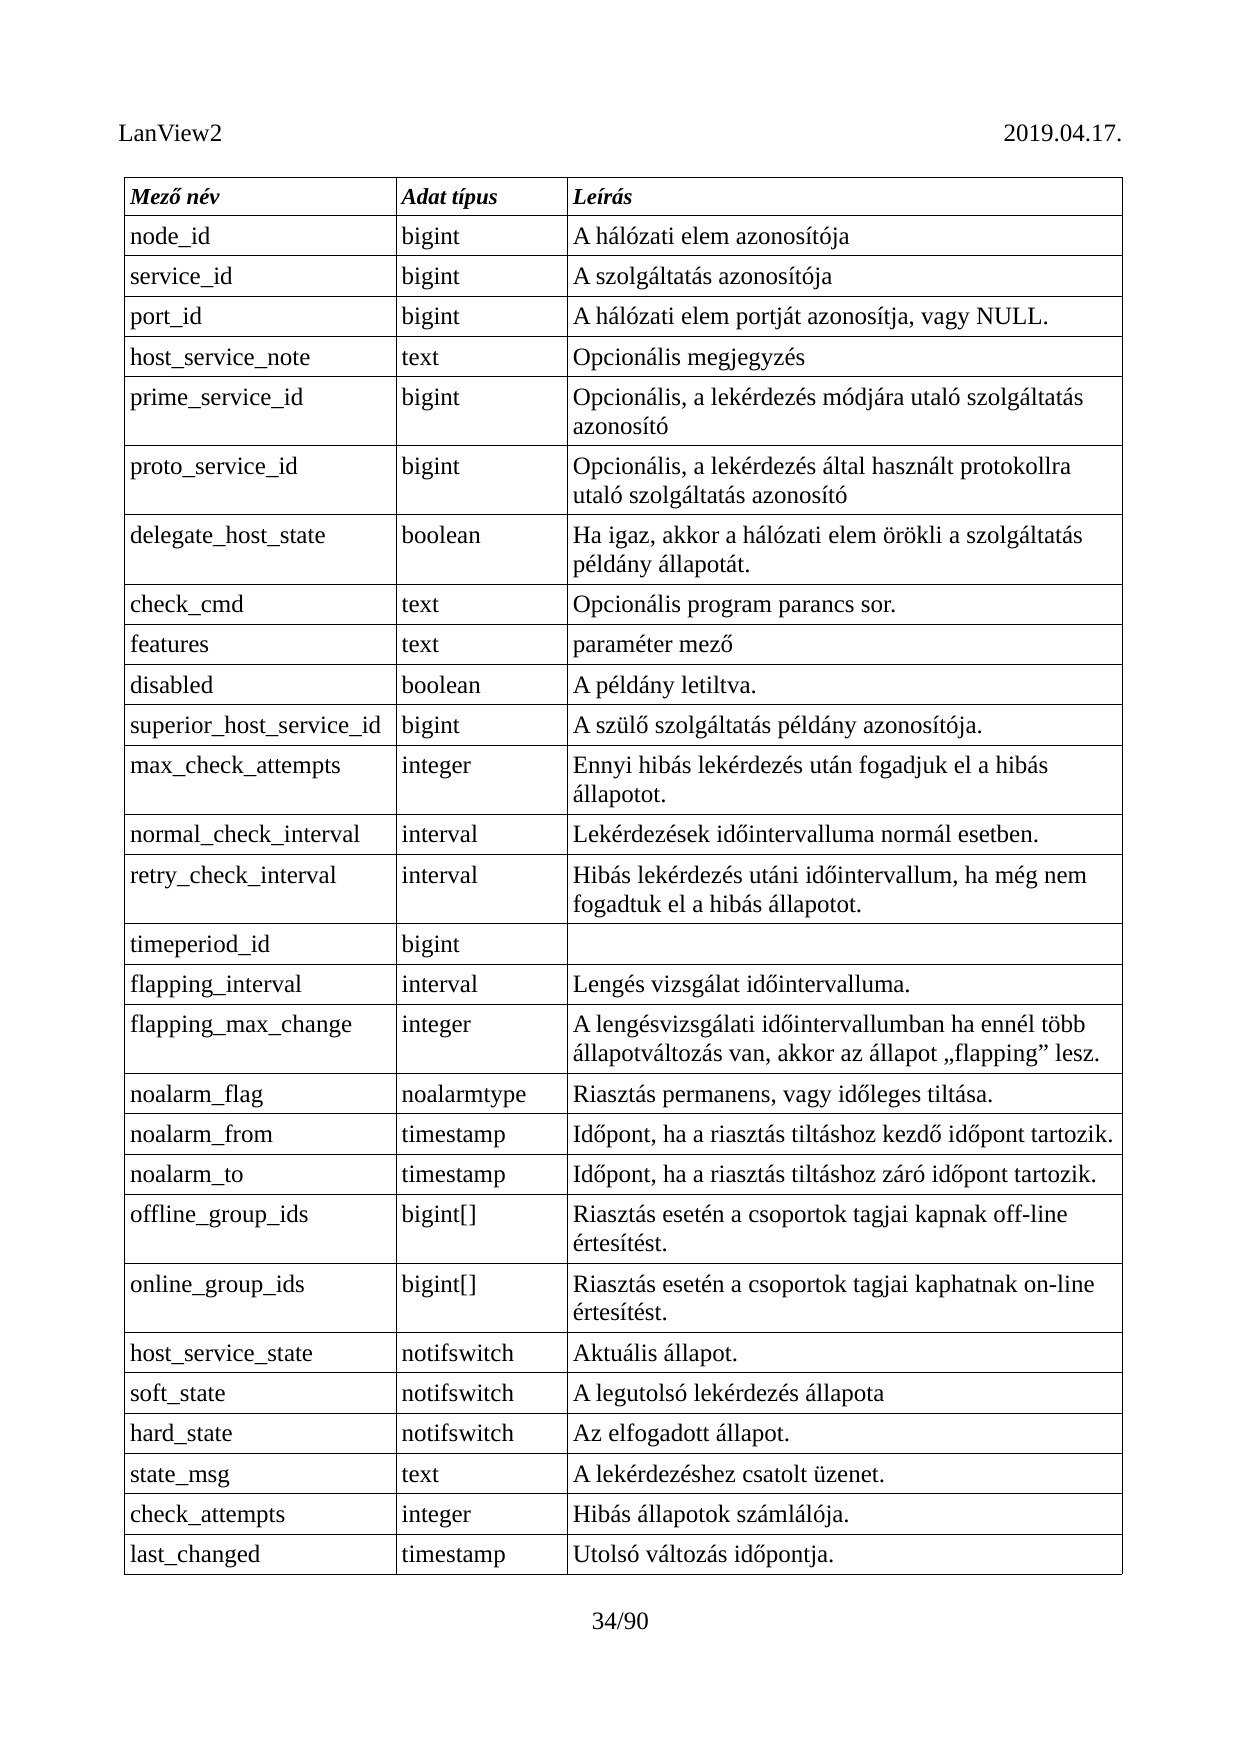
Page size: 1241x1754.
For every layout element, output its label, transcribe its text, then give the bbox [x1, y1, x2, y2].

table_header Adat típus [397, 178, 567, 215]
table_cell bigint [397, 924, 567, 963]
table_cell A szülő szolgáltatás példány azonosítója. [568, 705, 1122, 745]
table_cell Opcionális program parancs sor. [568, 585, 1122, 624]
table_cell integer [397, 1494, 567, 1533]
table_cell noalarm_to [125, 1155, 396, 1194]
table_cell hard_state [125, 1414, 396, 1453]
table_cell timeperiod_id [125, 924, 396, 963]
table_cell timestamp [397, 1114, 567, 1153]
table_cell Opcionális, a lekérdezés módjára utaló szolgáltatás azonosító [568, 377, 1122, 445]
table_cell A példány letiltva. [568, 665, 1122, 704]
table_header Mező név [125, 178, 396, 215]
table_cell online_group_ids [125, 1264, 396, 1332]
table_cell superior_host_service_id [125, 705, 396, 745]
table_cell host_service_state [125, 1333, 396, 1372]
table_cell notifswitch [397, 1373, 567, 1412]
table_cell text [397, 337, 567, 376]
table_cell Hibás állapotok számlálója. [568, 1494, 1122, 1533]
table_cell bigint [397, 705, 567, 745]
table_cell soft_state [125, 1373, 396, 1412]
table_cell bigint [397, 297, 567, 336]
table_cell A lengésvizsgálati időintervallumban ha ennél több állapotváltozás van, akkor az állapot „flapping” lesz. [568, 1005, 1122, 1073]
table_cell check_cmd [125, 585, 396, 624]
table_cell Riasztás permanens, vagy időleges tiltása. [568, 1074, 1122, 1113]
table_cell Lekérdezések időintervalluma normál esetben. [568, 815, 1122, 854]
table_cell text [397, 585, 567, 624]
table_cell Lengés vizsgálat időintervalluma. [568, 965, 1122, 1004]
table_cell service_id [125, 256, 396, 296]
table_cell A legutolsó lekérdezés állapota [568, 1373, 1122, 1412]
table_cell host_service_note [125, 337, 396, 376]
table_cell boolean [397, 515, 567, 583]
table_cell normal_check_interval [125, 815, 396, 854]
table_cell proto_service_id [125, 446, 396, 514]
table_cell bigint [397, 256, 567, 296]
table_cell bigint [397, 377, 567, 445]
table_cell interval [397, 965, 567, 1004]
table_cell Ennyi hibás lekérdezés után fogadjuk el a hibás állapotot. [568, 746, 1122, 814]
table_cell Időpont, ha a riasztás tiltáshoz kezdő időpont tartozik. [568, 1114, 1122, 1153]
table_cell check_attempts [125, 1494, 396, 1533]
table_cell bigint [397, 216, 567, 255]
table_cell paraméter mező [568, 625, 1122, 664]
table_cell Az elfogadott állapot. [568, 1414, 1122, 1453]
table_cell features [125, 625, 396, 664]
table_cell bigint[] [397, 1195, 567, 1263]
table_cell Riasztás esetén a csoportok tagjai kaphatnak on-line értesítést. [568, 1264, 1122, 1332]
table_cell Aktuális állapot. [568, 1333, 1122, 1372]
table_cell max_check_attempts [125, 746, 396, 814]
table_cell Utolsó változás időpontja. [568, 1535, 1122, 1574]
table_cell offline_group_ids [125, 1195, 396, 1263]
table_cell Opcionális megjegyzés [568, 337, 1122, 376]
table_cell retry_check_interval [125, 855, 396, 923]
table_cell interval [397, 855, 567, 923]
table_cell Hibás lekérdezés utáni időintervallum, ha még nem fogadtuk el a hibás állapotot. [568, 855, 1122, 923]
table_cell integer [397, 746, 567, 814]
table_cell [568, 924, 1122, 963]
table_cell noalarmtype [397, 1074, 567, 1113]
table_cell timestamp [397, 1535, 567, 1574]
table_cell Ha igaz, akkor a hálózati elem örökli a szolgáltatás példány állapotát. [568, 515, 1122, 583]
table_cell disabled [125, 665, 396, 704]
table_cell A szolgáltatás azonosítója [568, 256, 1122, 296]
table_header Leírás [568, 178, 1122, 215]
table_cell bigint[] [397, 1264, 567, 1332]
table_cell Opcionális, a lekérdezés által használt protokollra utaló szolgáltatás azonosító [568, 446, 1122, 514]
table_cell interval [397, 815, 567, 854]
table_cell last_changed [125, 1535, 396, 1574]
table_cell delegate_host_state [125, 515, 396, 583]
table_cell text [397, 1454, 567, 1493]
table_cell boolean [397, 665, 567, 704]
table_cell flapping_max_change [125, 1005, 396, 1073]
table_cell text [397, 625, 567, 664]
table_cell Időpont, ha a riasztás tiltáshoz záró időpont tartozik. [568, 1155, 1122, 1194]
table_cell A lekérdezéshez csatolt üzenet. [568, 1454, 1122, 1493]
table_cell bigint [397, 446, 567, 514]
table_cell node_id [125, 216, 396, 255]
table_cell notifswitch [397, 1333, 567, 1372]
table_cell port_id [125, 297, 396, 336]
table_cell prime_service_id [125, 377, 396, 445]
table_cell noalarm_from [125, 1114, 396, 1153]
table_cell A hálózati elem azonosítója [568, 216, 1122, 255]
table_cell integer [397, 1005, 567, 1073]
table_cell A hálózati elem portját azonosítja, vagy NULL. [568, 297, 1122, 336]
table_cell timestamp [397, 1155, 567, 1194]
table_cell noalarm_flag [125, 1074, 396, 1113]
table_cell Riasztás esetén a csoportok tagjai kapnak off-line értesítést. [568, 1195, 1122, 1263]
table_cell notifswitch [397, 1414, 567, 1453]
table_cell state_msg [125, 1454, 396, 1493]
table_cell flapping_interval [125, 965, 396, 1004]
